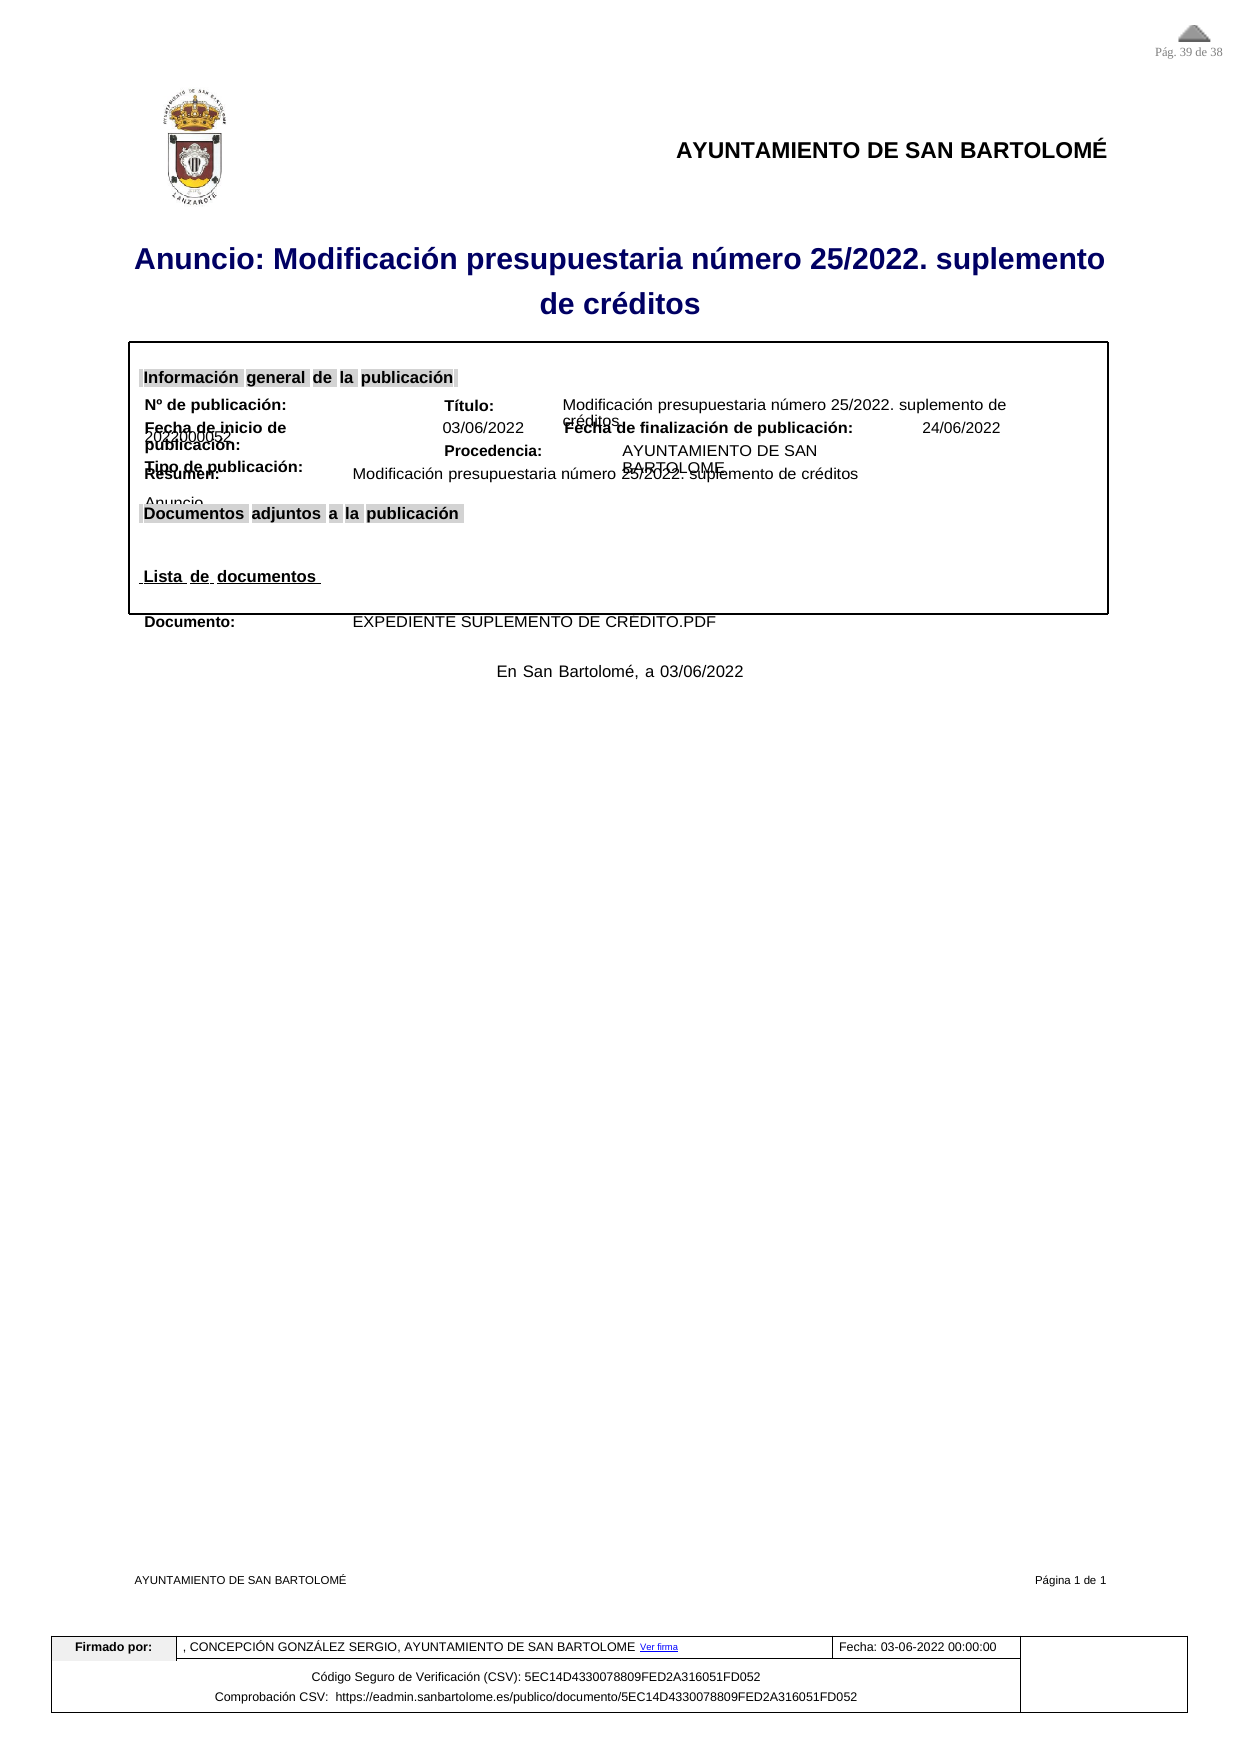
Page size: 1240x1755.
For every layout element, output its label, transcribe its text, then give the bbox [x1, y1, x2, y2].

text AYUNTAMIENTO DE SAN BARTOLOMÉ [676, 137, 1235, 164]
text Anuncio: Modificación presupuestaria número 25/2022. suplemento de créditos [132, 241, 1108, 321]
text En San Bartolomé, a 03/06/2022 [132, 661, 1108, 681]
table_header Firmado por: [52, 1637, 176, 1658]
table_header Fecha: 03-06-2022 00:00:00 [833, 1637, 1020, 1658]
table_header [1021, 1637, 1187, 1712]
table_header , CONCEPCIÓN GONZÁLEZ SERGIO, AYUNTAMIENTO DE SAN BARTOLOME Ver firma [177, 1637, 832, 1658]
table_cell Código Seguro de Verificación (CSV): 5EC14D4330078809FED2A316051FD052 Comprobación CSV: https://eadmin.sanbartolome.es/publico/documento/5EC14D4330078809FED2A316051FD052 [52, 1659, 1020, 1712]
text AYUNTAMIENTO DE SAN BARTOLOMÉ Página 1 de 1 [134, 1574, 1235, 1587]
